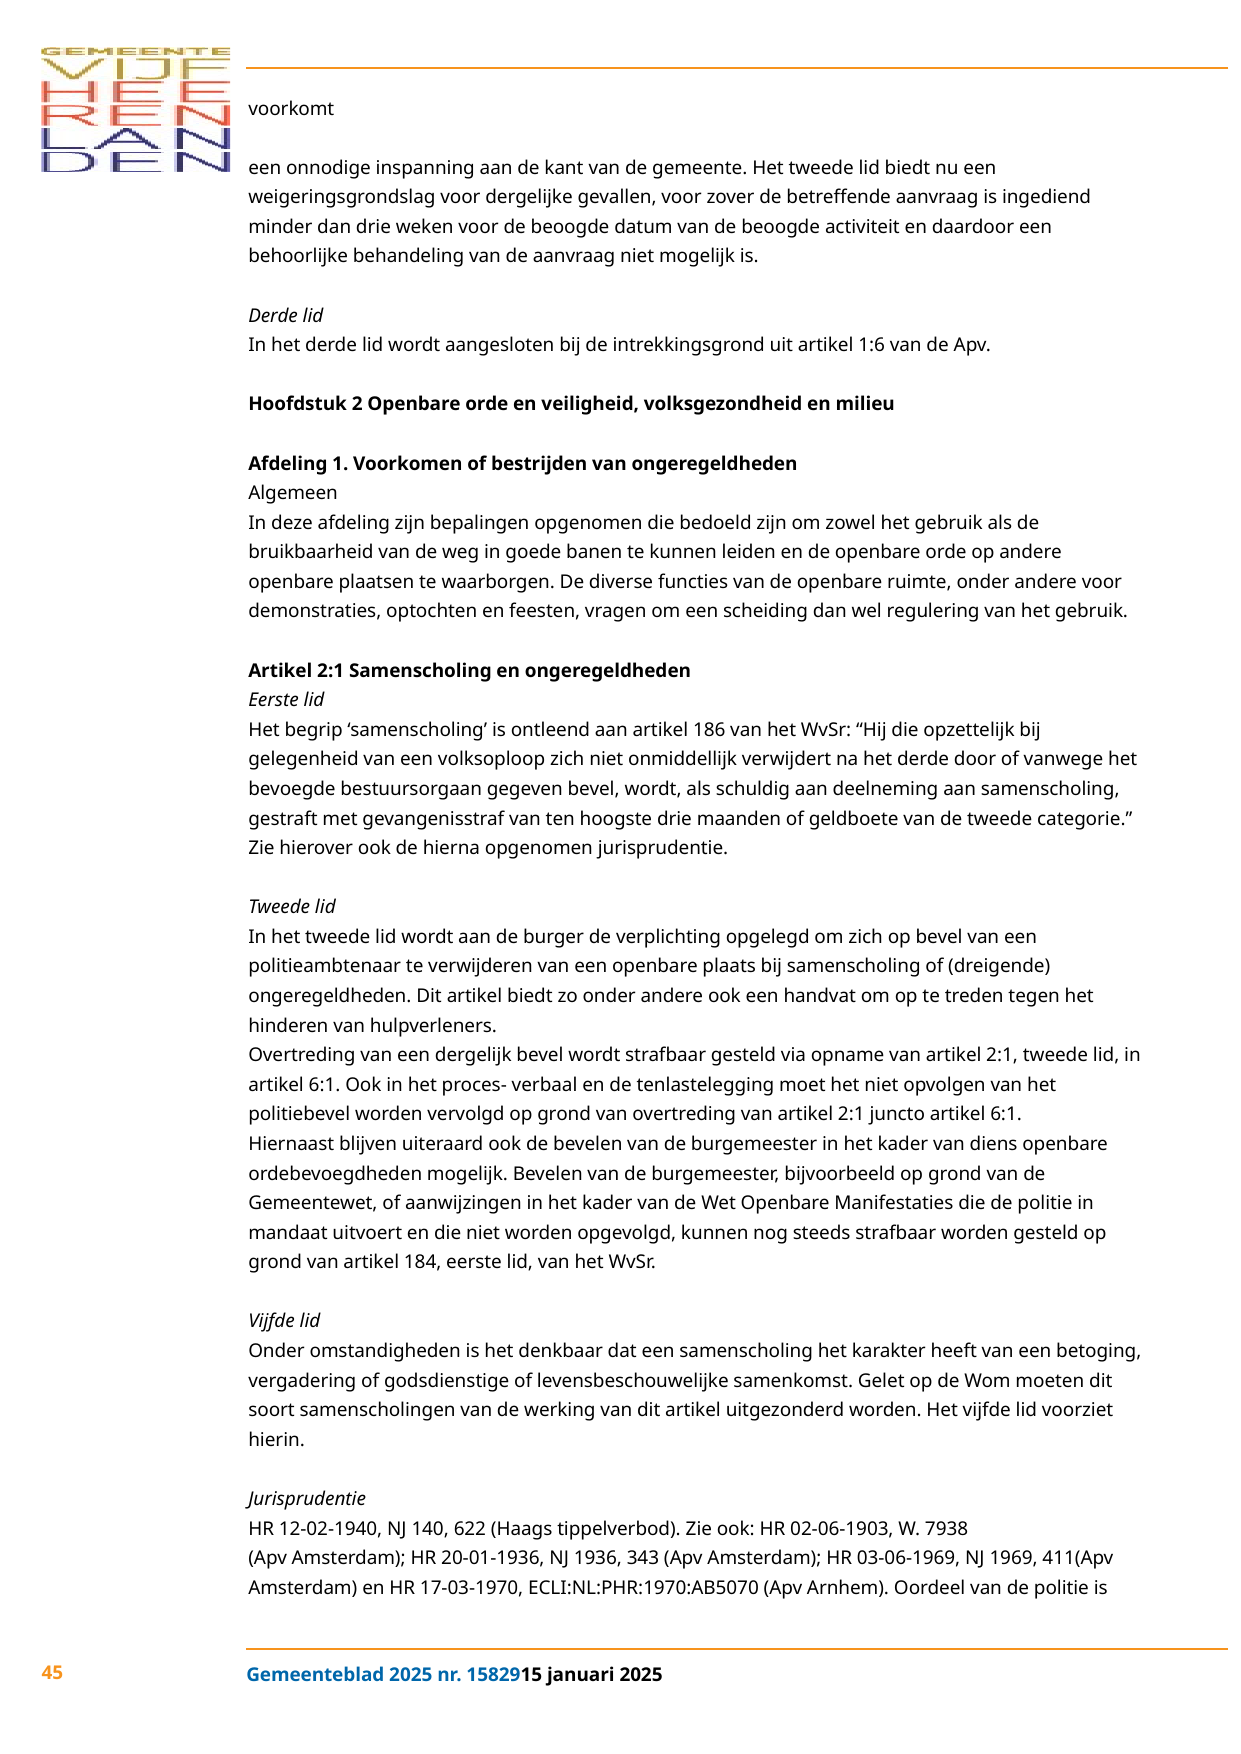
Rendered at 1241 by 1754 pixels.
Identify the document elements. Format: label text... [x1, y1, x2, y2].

text (Apv Amsterdam); HR 20-01-1936, NJ 1936, 343 (Apv Amsterdam); HR 03-06-1969, NJ 1969, 411(Apv Amsterdam) en HR 17-03-1970, ECLI:NL:PHR:1970:AB5070 (Apv Arnhem). Oordeel van de politie is [248, 1544, 1152, 1600]
text Onder omstandigheden is het denkbaar dat een samenscholing het karakter heeft van een betoging, vergadering of godsdienstige of levensbeschouwelijke samenkomst. Gelet op de Wom moeten dit soort samenscholingen van de werking van dit artikel uitgezonderd worden. Het vijfde lid voorziet hierin. [248, 1337, 1152, 1452]
text HR 12-02-1940, NJ 140, 622 (Haags tippelverbod). Zie ook: HR 02-06-1903, W. 7938 [248, 1515, 1152, 1541]
text Vijfde lid [248, 1308, 1152, 1333]
text In deze afdeling zijn bepalingen opgenomen die bedoeld zijn om zowel het gebruik als de bruikbaarheid van de weg in goede banen te kunnen leiden en de openbare orde op andere openbare plaatsen te waarborgen. De diverse functies van de openbare ruimte, onder andere voor demonstraties, optochten en feesten, vragen om een scheiding dan wel regulering van het gebruik. [248, 509, 1152, 623]
text Hiernaast blijven uiteraard ook de bevelen van de burgemeester in het kader van diens openbare ordebevoegdheden mogelijk. Bevelen van de burgemeester, bijvoorbeeld op grond van de Gemeentewet, of aanwijzingen in het kader van de Wet Openbare Manifestaties die de politie in mandaat uitvoert en die niet worden opgevolgd, kunnen nog steeds strafbaar worden gesteld op grond van artikel 184, eerste lid, van het WvSr. [248, 1130, 1152, 1274]
text In het derde lid wordt aangesloten bij de intrekkingsgrond uit artikel 1:6 van de Apv. [248, 331, 1152, 357]
text Artikel 2:1 Samenscholing en ongeregeldheden [248, 657, 1152, 683]
text Hoofdstuk 2 Openbare orde en veiligheid, volksgezondheid en milieu [248, 391, 1152, 416]
text Tweede lid [248, 893, 1152, 919]
text Algemeen [248, 479, 1152, 505]
text Derde lid [248, 302, 1152, 328]
text Jurisprudentie [248, 1485, 1152, 1511]
text een onnodige inspanning aan de kant van de gemeente. Het tweede lid biedt nu een weigeringsgrondslag voor dergelijke gevallen, voor zover de betreffende aanvraag is ingediend minder dan drie weken voor de beoogde datum van de beoogde activiteit en daardoor een behoorlijke behandeling van de aanvraag niet mogelijk is. [248, 154, 1152, 268]
text Eerste lid [248, 686, 1152, 712]
text Het begrip ‘samenscholing’ is ontleend aan artikel 186 van het WvSr: “Hij die opzettelijk bij gelegenheid van een volksoploop zich niet onmiddellijk verwijdert na het derde door of vanwege het bevoegde bestuursorgaan gegeven bevel, wordt, als schuldig aan deelneming aan samenscholing, gestraft met gevangenisstraf van ten hoogste drie maanden of geldboete van de tweede categorie.” Zie hierover ook de hierna opgenomen jurisprudentie. [248, 716, 1152, 860]
picture [41, 47, 231, 172]
text voorkomt [248, 95, 1152, 121]
text Afdeling 1. Voorkomen of bestrijden van ongeregeldheden [248, 450, 1152, 476]
text In het tweede lid wordt aan de burger de verplichting opgelegd om zich op bevel van een politieambtenaar te verwijderen van een openbare plaats bij samenscholing of (dreigende) ongeregeldheden. Dit artikel biedt zo onder andere ook een handvat om op te treden tegen het hinderen van hulpverleners. [248, 923, 1152, 1038]
text Overtreding van een dergelijk bevel wordt strafbaar gesteld via opname van artikel 2:1, tweede lid, in artikel 6:1. Ook in het proces- verbaal en de tenlastelegging moet het niet opvolgen van het politiebevel worden vervolgd op grond van overtreding van artikel 2:1 juncto artikel 6:1. [248, 1041, 1152, 1126]
